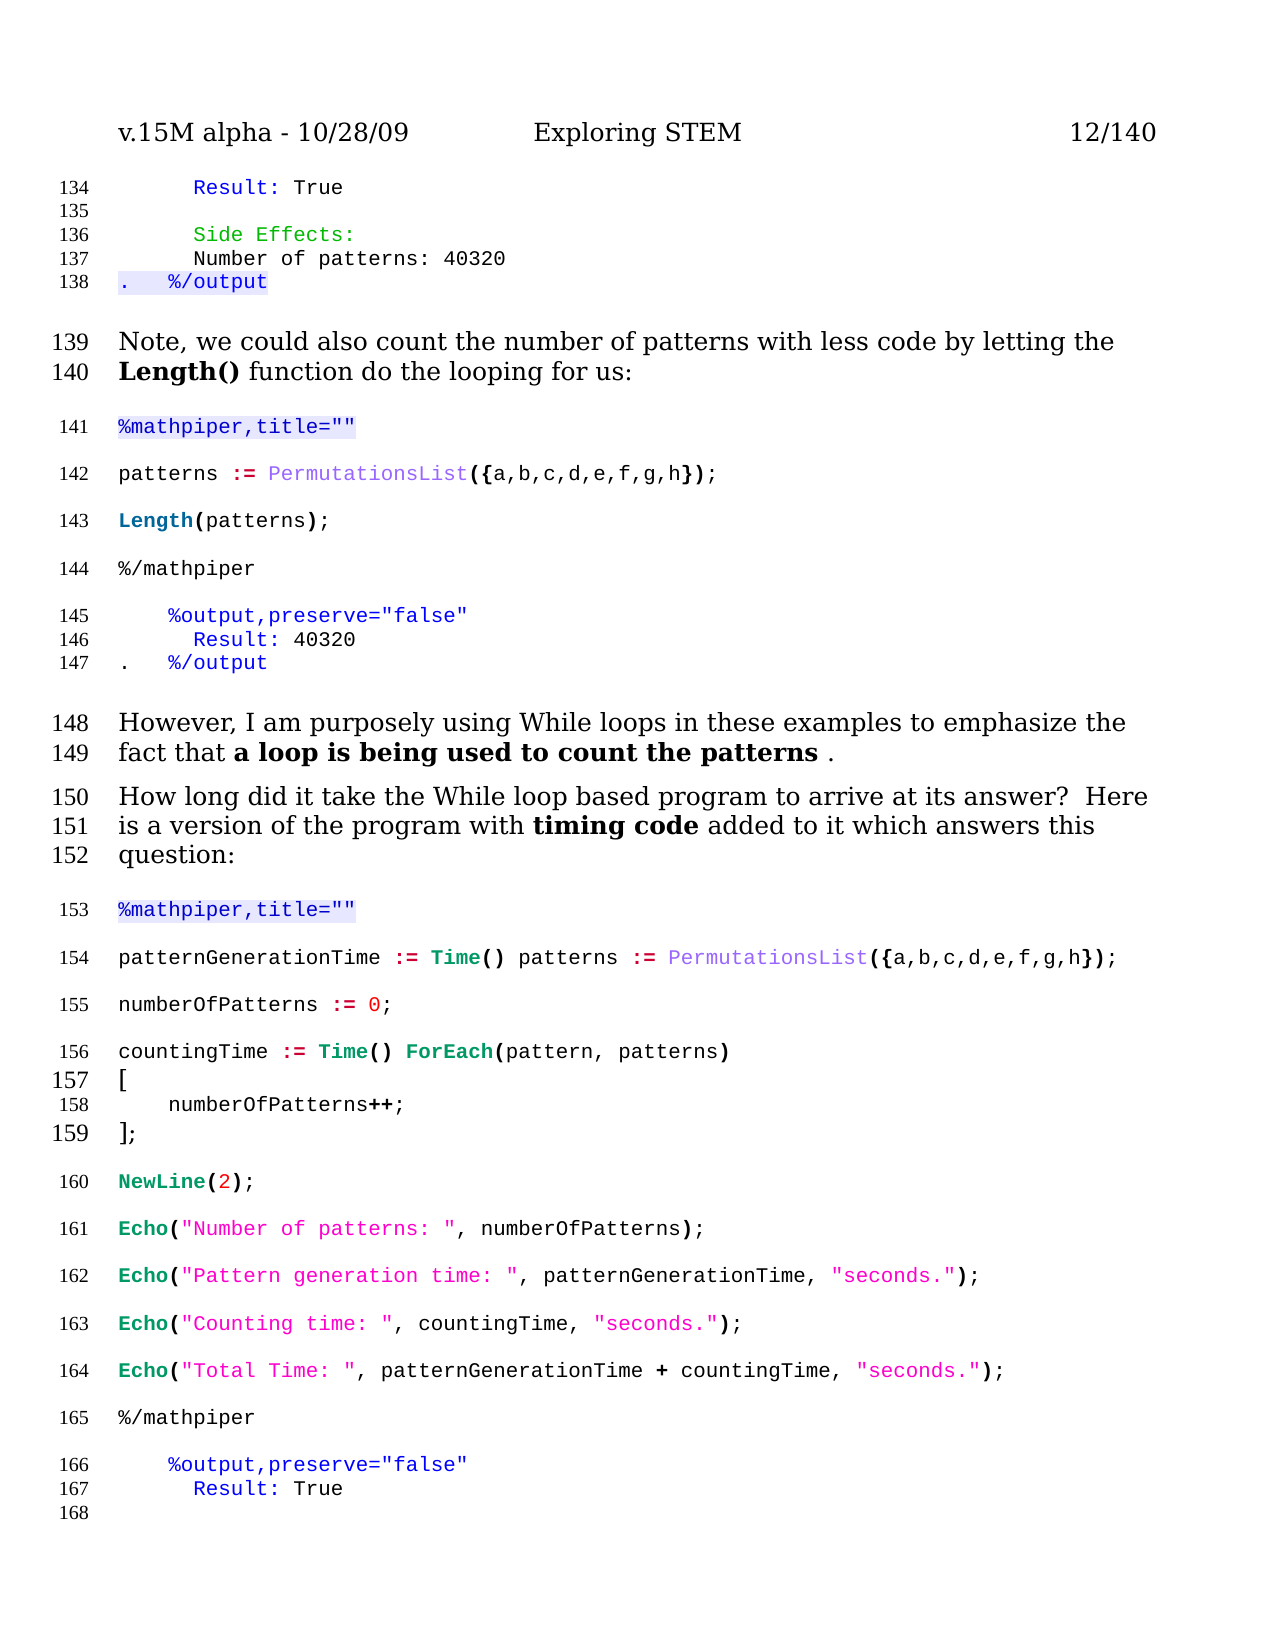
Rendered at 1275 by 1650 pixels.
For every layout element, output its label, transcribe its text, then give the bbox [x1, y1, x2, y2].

text [ [118, 1065, 1157, 1094]
text %output,preserve="false" [118, 605, 1157, 629]
text %output,preserve="false" [118, 1454, 1157, 1478]
text ]; [118, 1118, 1157, 1147]
text Echo("Total Time: ", patternGenerationTime + countingTime, "seconds."); [118, 1360, 1157, 1383]
text numberOfPatterns := 0; [118, 994, 1157, 1018]
text . %/output [118, 271, 1157, 295]
text Length(patterns); [118, 510, 1157, 534]
text However, I am purposely using While loops in these examples to emphasize the fact that a loop is being used to count the patterns . [118, 708, 1157, 767]
text numberOfPatterns++; [118, 1094, 1157, 1118]
text Result: True [118, 1478, 1157, 1502]
text patternGenerationTime := Time() patterns := PermutationsList({a,b,c,d,e,f,g,h}); [118, 947, 1157, 970]
text %/mathpiper [118, 558, 1157, 581]
text . %/output [118, 652, 1157, 676]
text Result: 40320 [118, 629, 1157, 652]
text %mathpiper,title="" [118, 899, 1157, 923]
text %mathpiper,title="" [118, 416, 1157, 439]
text NewLine(2); [118, 1171, 1157, 1194]
text %/mathpiper [118, 1407, 1157, 1431]
text Note, we could also count the number of patterns with less code by letting the Length() function do the looping for us: [118, 328, 1157, 386]
text Number of patterns: 40320 [118, 248, 1157, 271]
text Result: True [118, 177, 1157, 200]
text patterns := PermutationsList({a,b,c,d,e,f,g,h}); [118, 463, 1157, 487]
text countingTime := Time() ForEach(pattern, patterns) [118, 1041, 1157, 1065]
text Echo("Counting time: ", countingTime, "seconds."); [118, 1312, 1157, 1336]
text How long did it take the While loop based program to arrive at its answer? Here is a version of the program with timing code added to it which answers this question: [118, 782, 1157, 870]
text Echo("Pattern generation time: ", patternGenerationTime, "seconds."); [118, 1265, 1157, 1289]
text Echo("Number of patterns: ", numberOfPatterns); [118, 1218, 1157, 1242]
text Side Effects: [118, 224, 1157, 248]
